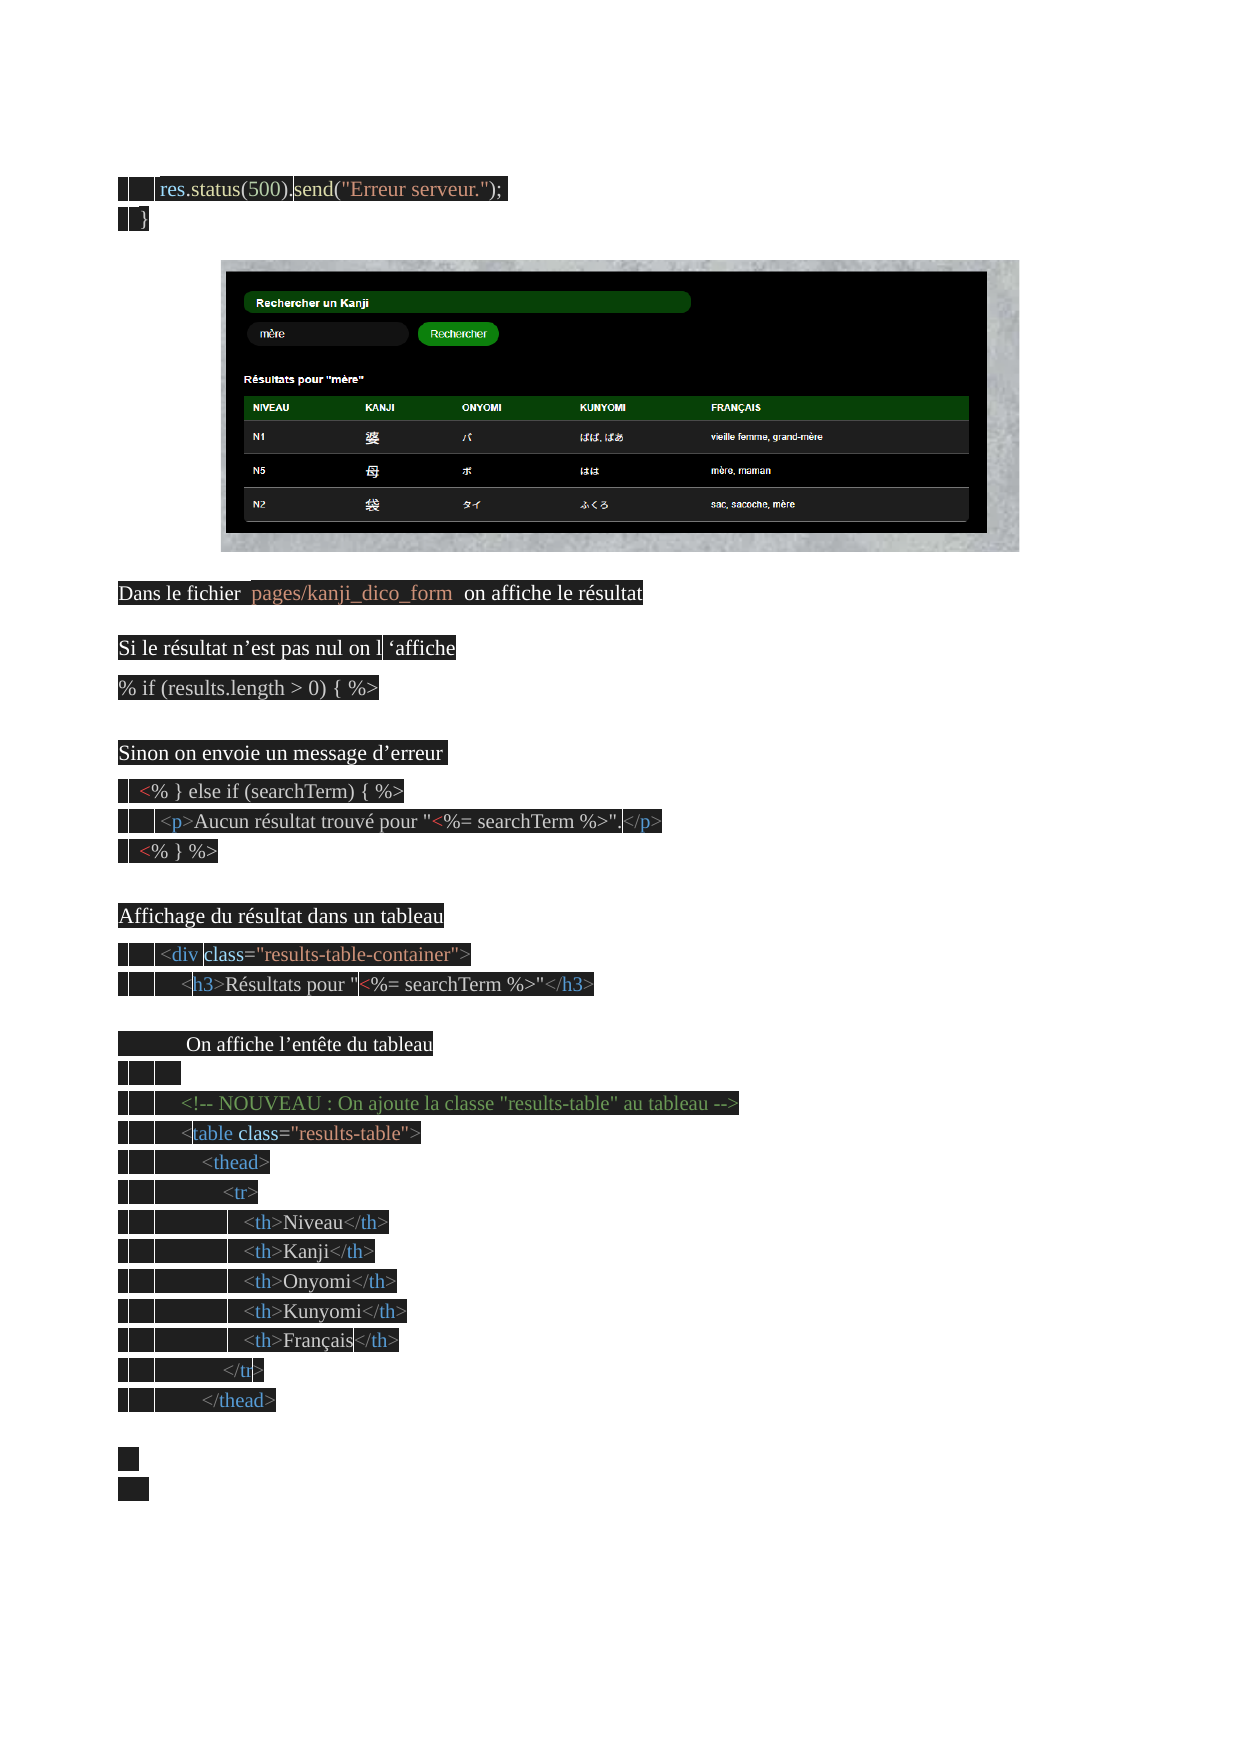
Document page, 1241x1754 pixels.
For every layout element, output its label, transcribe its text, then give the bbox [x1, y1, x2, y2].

text Dans le fichier pages/kanji_dico_form on affiche le résultat [118, 575, 1122, 605]
text <% } else if (searchTerm) { %> [118, 779, 1122, 803]
text <p>Aucun résultat trouvé pour "<%= searchTerm %>".</p> [118, 803, 1122, 833]
picture [220, 260, 1020, 552]
text <table class="results-table"> [118, 1115, 1122, 1144]
text <th>Niveau</th> [118, 1204, 1122, 1234]
text <!-- NOUVEAU : On ajoute la classe "results-table" au tableau --> [118, 1085, 1122, 1115]
text % if (results.length > 0) { %> [118, 674, 1122, 700]
text <thead> [118, 1144, 1122, 1174]
text </thead> [118, 1382, 1122, 1412]
text <h3>Résultats pour "<%= searchTerm %>"</h3> [118, 966, 1122, 996]
text <th>Onyomi</th> [118, 1263, 1122, 1293]
text } [118, 201, 1122, 231]
text <% } %> [118, 833, 1122, 863]
text <th>Kunyomi</th> [118, 1293, 1122, 1323]
text <th>Kanji</th> [118, 1234, 1122, 1263]
text On affiche l’entête du tableau [118, 1026, 1122, 1056]
text <div class="results-table-container"> [118, 942, 1122, 966]
text Sinon on envoie un message d’erreur [118, 739, 1122, 765]
text <tr> [118, 1174, 1122, 1204]
text Affichage du résultat dans un tableau [118, 903, 1122, 928]
text Si le résultat n’est pas nul on l ‘affiche [118, 635, 1122, 660]
text <th>Français</th> [118, 1323, 1122, 1352]
text res.status(500).send("Erreur serveur."); [118, 172, 1122, 201]
text </tr> [118, 1352, 1122, 1382]
